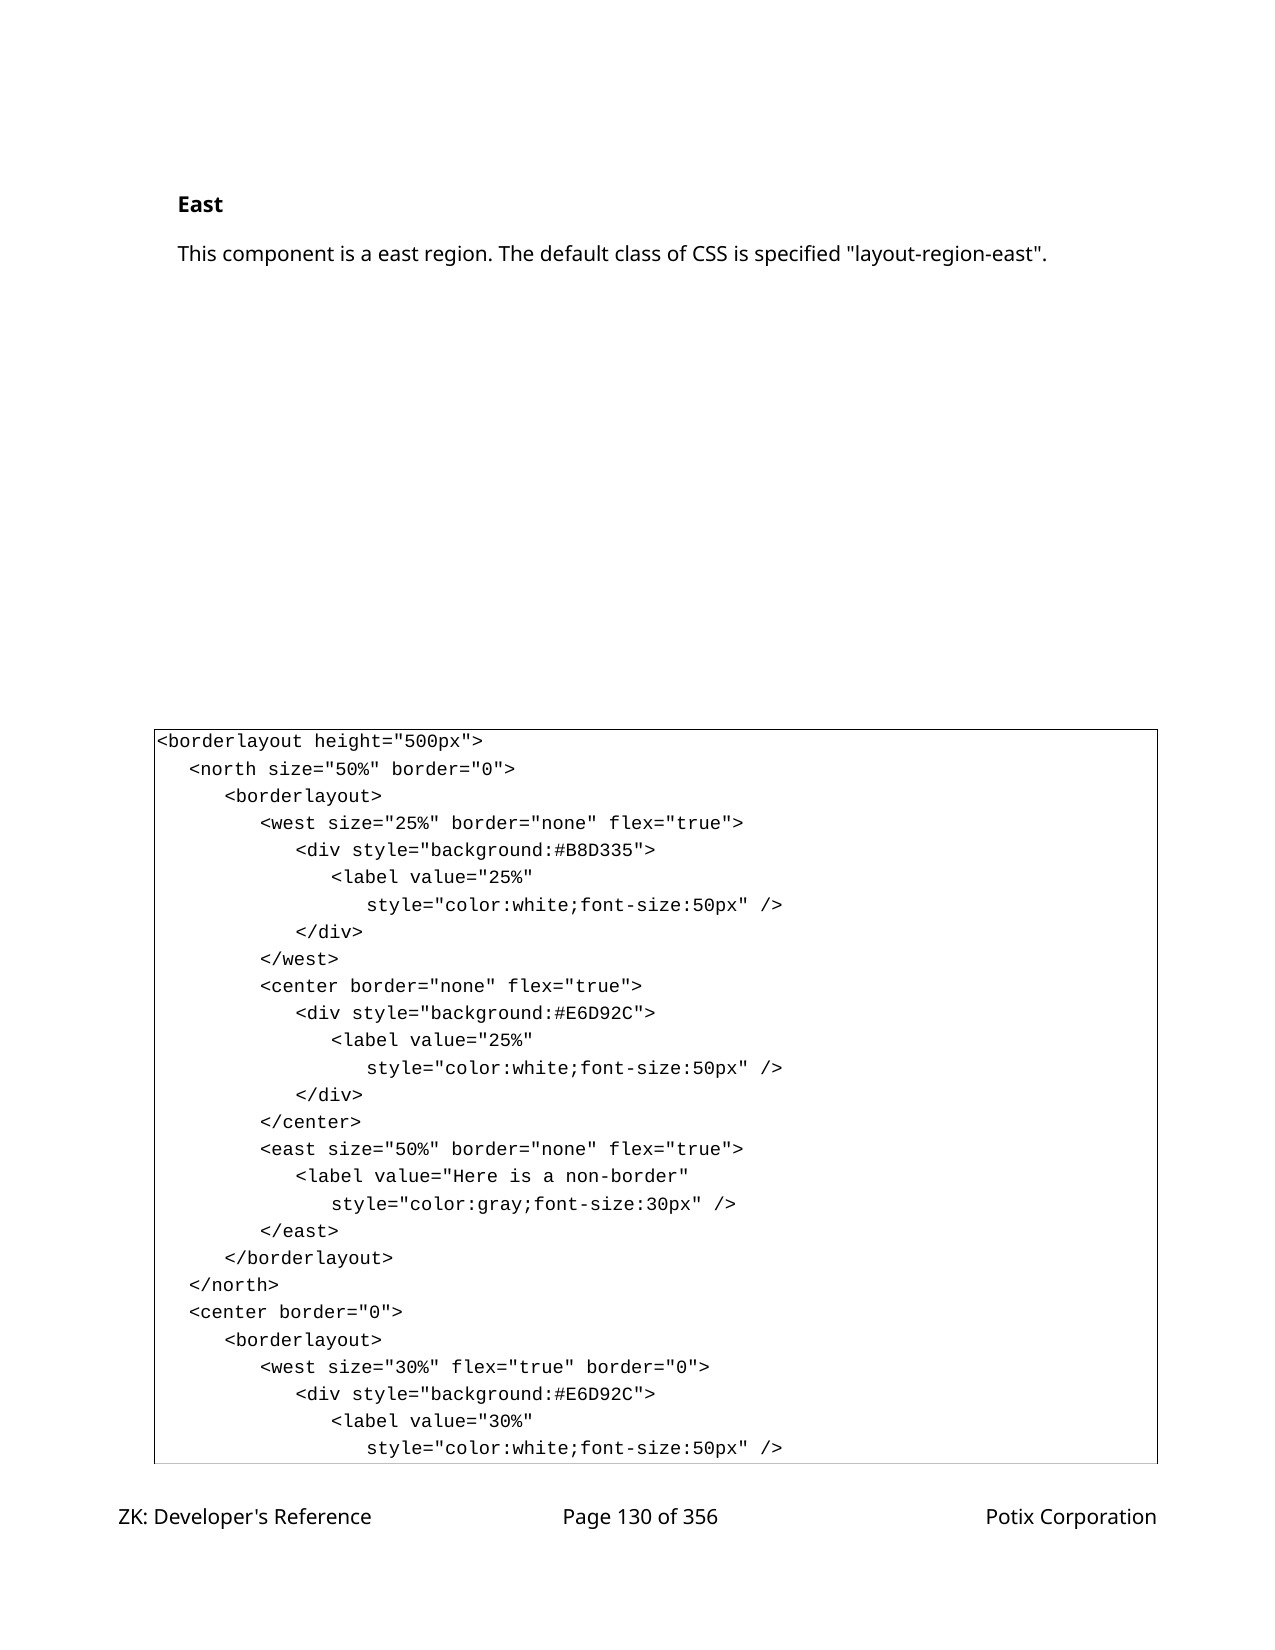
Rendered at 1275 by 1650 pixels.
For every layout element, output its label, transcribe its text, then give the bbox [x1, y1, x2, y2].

text <borderlayout> [155, 1327, 1157, 1352]
text </center> [155, 1110, 1157, 1134]
text <div style="background:#B8D335"> [155, 838, 1157, 862]
text <center border="none" flex="true"> [155, 974, 1157, 998]
text <west size="30%" flex="true" border="0"> [155, 1354, 1157, 1379]
text style="color:white;font-size:50px" /> [155, 1436, 1157, 1463]
text <borderlayout> [155, 784, 1157, 808]
text </borderlayout> [155, 1246, 1157, 1270]
text style="color:gray;font-size:30px" /> [155, 1191, 1157, 1216]
text <label value="25%" [155, 1028, 1157, 1053]
text </west> [155, 947, 1157, 971]
text </div> [155, 1083, 1157, 1107]
text </east> [155, 1219, 1157, 1243]
subtitle East [177, 189, 1157, 219]
text <div style="background:#E6D92C"> [155, 1382, 1157, 1406]
text style="color:white;font-size:50px" /> [155, 892, 1157, 917]
text <center border="0"> [155, 1300, 1157, 1324]
text <borderlayout height="500px"> [155, 730, 1157, 753]
text <label value="30%" [155, 1409, 1157, 1433]
text <east size="50%" border="none" flex="true"> [155, 1137, 1157, 1161]
text This component is a east region. The default class of CSS is specified "layout-region-east". [177, 239, 1157, 268]
text </div> [155, 919, 1157, 944]
text <label value="Here is a non-border" [155, 1164, 1157, 1188]
text </north> [155, 1273, 1157, 1297]
text <north size="50%" border="0"> [155, 756, 1157, 781]
text <div style="background:#E6D92C"> [155, 1001, 1157, 1025]
text <west size="25%" border="none" flex="true"> [155, 811, 1157, 835]
text <label value="25%" [155, 865, 1157, 889]
text style="color:white;font-size:50px" /> [155, 1056, 1157, 1080]
